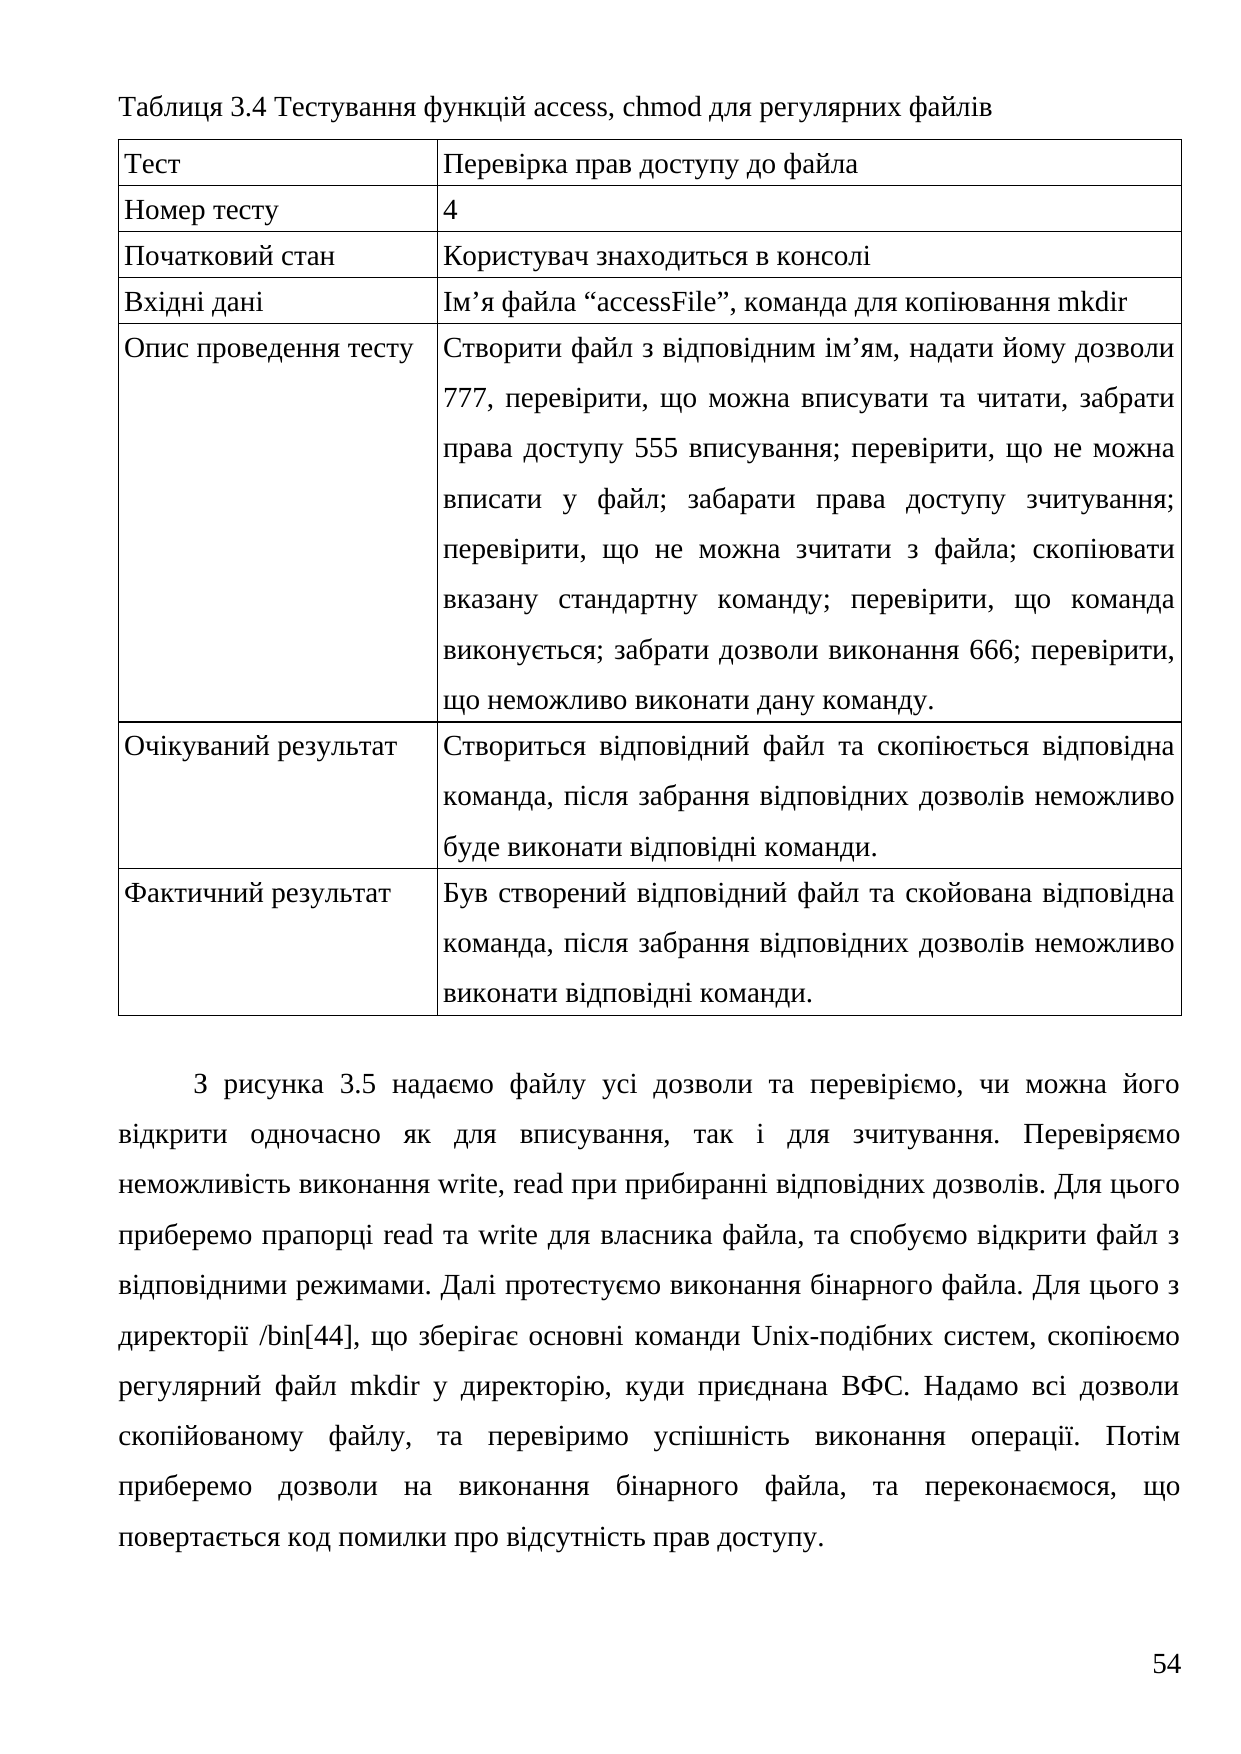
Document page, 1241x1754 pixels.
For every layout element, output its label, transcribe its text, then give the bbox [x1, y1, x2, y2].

table_cell Очікуваний результат [119, 723, 437, 868]
table_cell 4 [438, 186, 1181, 231]
table_header Перевірка прав доступу до файла [438, 140, 1181, 185]
table_cell Номер тесту [119, 186, 437, 231]
table_cell Cтворити файл з відповідним ім’ям, надати йому дозволи 777, перевірити, що можна вписувати та читати, забрати права доступу 555 вписування; перевірити, що не можна вписати у файл; забарати права доступу зчитування; перевірити, що не можна зчитати з файла; скопіювати вказану стандартну команду; перевірити, що команда виконується; забрати дозволи виконання 666; перевірити, що неможливо виконати дану команду. [438, 324, 1181, 721]
table_header Тест [119, 140, 437, 185]
text З рисунка 3.5 надаємо файлу усі дозволи та перевіріємо, чи можна його відкрити одночасно як для вписування, так і для зчитування. Перевіряємо неможливість виконання write, read при прибиранні відповідних дозволів. Для цього приберемо прапорці read та write для власника файла, та спобуємо відкрити файл з відповідними режимами. Далі протестуємо виконання бінарного файла. Для цього з директорії /bin[44], що зберігає основні команди Unix-подібних систем, скопіюємо регулярний файл mkdir у директорію, куди приєднана ВФС. Надамо всі дозволи скопійованому файлу, та перевіримо успішність виконання операції. Потім приберемо дозволи на виконання бінарного файла, та переконаємося, що повертається код помилки про відсутність прав доступу. [118, 1066, 1181, 1552]
list Тестування функцій access, chmod для регулярних файлів [118, 89, 1181, 122]
table_cell Фактичний результат [119, 869, 437, 1015]
table_cell Був створений відповідний файл та скойована відповідна команда, після забрання відповідних дозволів неможливо виконати відповідні команди. [438, 869, 1181, 1015]
table_cell Опис проведення тесту [119, 324, 437, 721]
table_cell Ім’я файла “accessFile”, команда для копіювання mkdir [438, 278, 1181, 323]
table_cell Початковий стан [119, 232, 437, 277]
table_cell Вхідні дані [119, 278, 437, 323]
table_cell Користувач знаходиться в консолі [438, 232, 1181, 277]
table_cell Створиться відповідний файл та скопіюється відповідна команда, після забрання відповідних дозволів неможливо буде виконати відповідні команди. [438, 723, 1181, 868]
